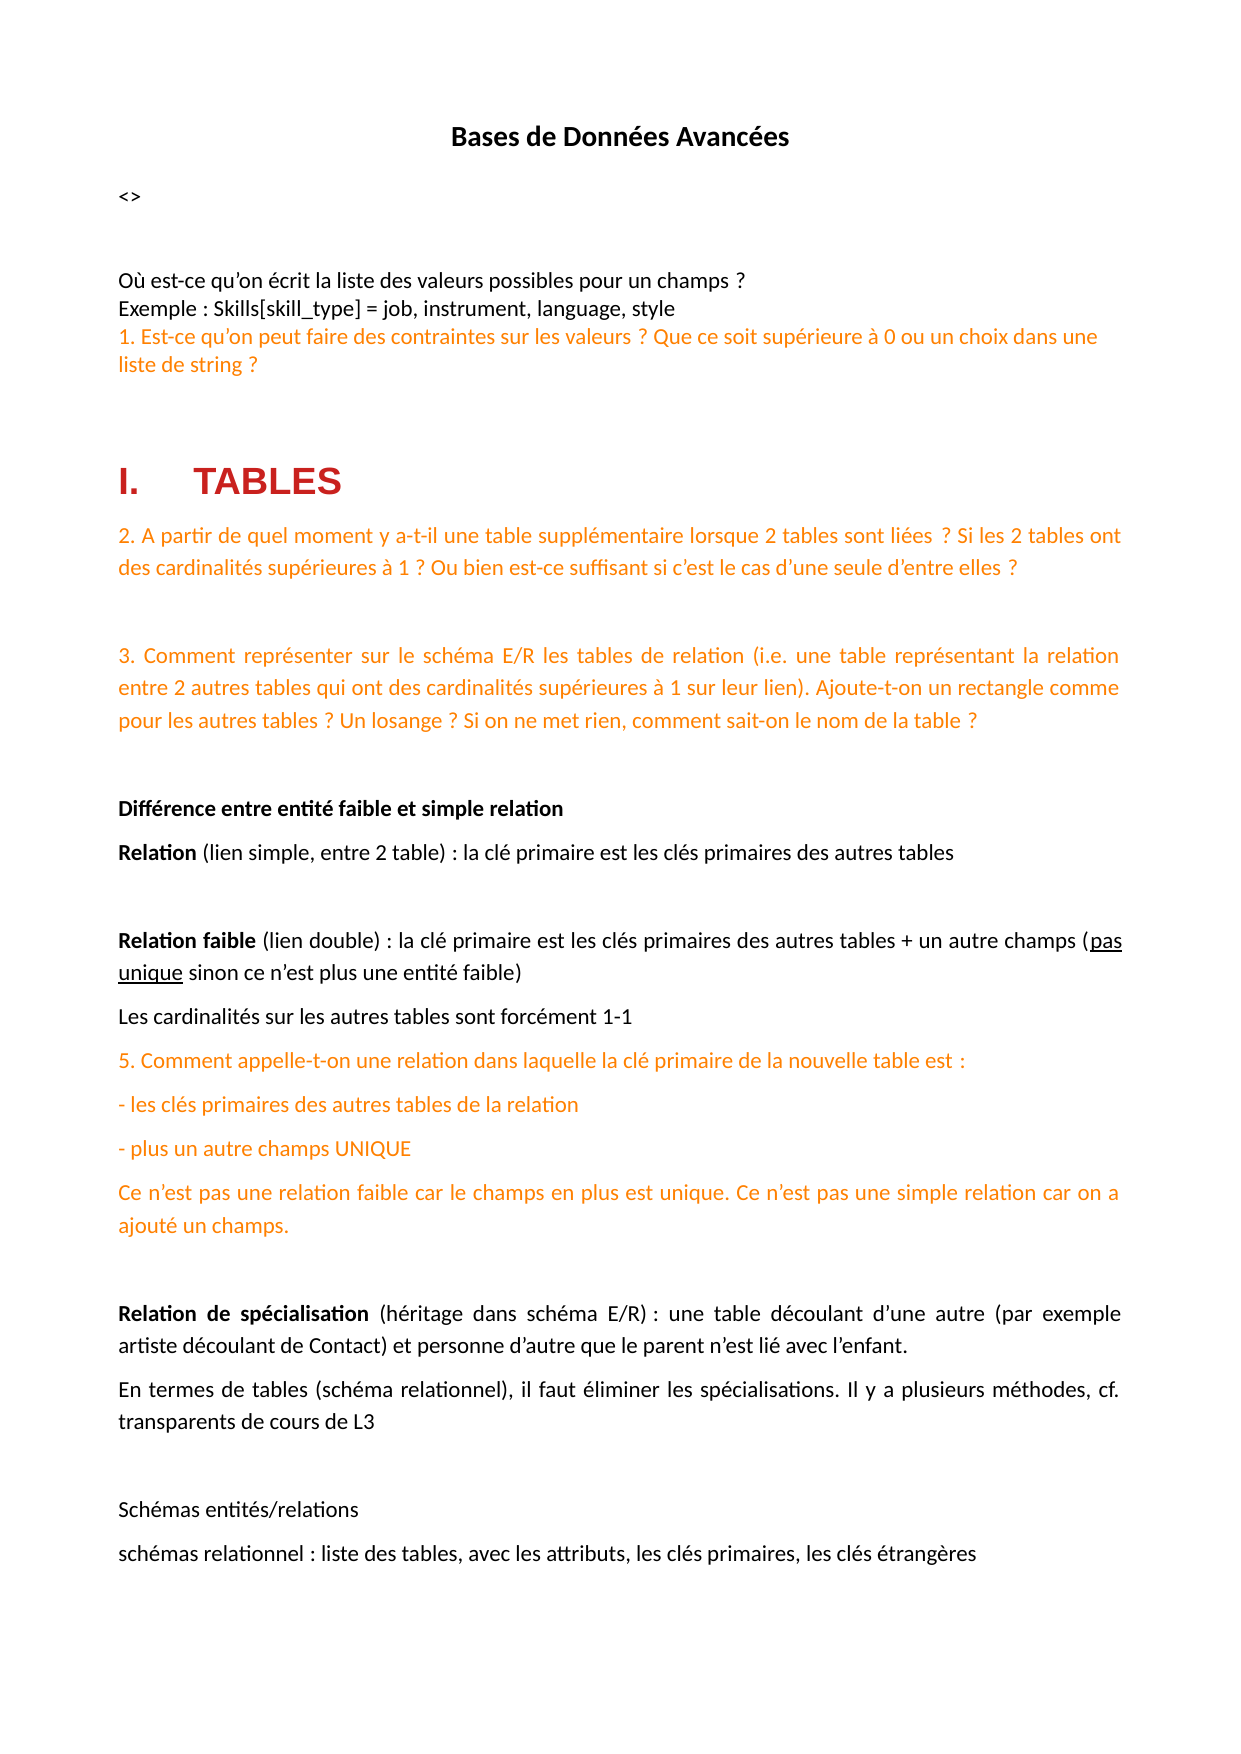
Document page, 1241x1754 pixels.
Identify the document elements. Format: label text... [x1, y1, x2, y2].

text Relation de spécialisation (héritage dans schéma E/R) : une table découlant d’une autre (par exemple artiste découlant de Contact) et personne d’autre que le parent n’est lié avec l’enfant. [118, 1299, 1122, 1359]
text 2. A partir de quel moment y a-t-il une table supplémentaire lorsque 2 tables sont liées ? Si les 2 tables ont des cardinalités supérieures à 1 ? Ou bien est-ce suffisant si c’est le cas d’une seule d’entre elles ? [118, 521, 1122, 581]
text - plus un autre champs UNIQUE [118, 1134, 1122, 1162]
text Les cardinalités sur les autres tables sont forcément 1-1 [118, 1002, 1122, 1030]
text - les clés primaires des autres tables de la relation [118, 1090, 1122, 1118]
text Relation (lien simple, entre 2 table) : la clé primaire est les clés primaires des autres tables [118, 838, 1122, 866]
text Schémas entités/relations [118, 1495, 1122, 1523]
text Différence entre entité faible et simple relation [118, 794, 1122, 822]
text <> [118, 182, 1122, 210]
subtitle TABLES [118, 459, 1122, 503]
text En termes de tables (schéma relationnel), il faut éliminer les spécialisations. Il y a plusieurs méthodes, cf. transparents de cours de L3 [118, 1375, 1122, 1435]
text Relation faible (lien double) : la clé primaire est les clés primaires des autres tables + un autre champs (pas unique sinon ce n’est plus une entité faible) [118, 926, 1122, 986]
text Ce n’est pas une relation faible car le champs en plus est unique. Ce n’est pas une simple relation car on a ajouté un champs. [118, 1178, 1122, 1239]
text 1. Est-ce qu’on peut faire des contraintes sur les valeurs ? Que ce soit supérieure à 0 ou un choix dans une liste de string ? [118, 322, 1122, 378]
text Exemple : Skills[skill_type] = job, instrument, language, style [118, 294, 1122, 322]
text Où est-ce qu’on écrit la liste des valeurs possibles pour un champs ? [118, 266, 1122, 294]
text Bases de Données Avancées [118, 118, 1122, 154]
text schémas relationnel : liste des tables, avec les attributs, les clés primaires, les clés étrangères [118, 1539, 1122, 1567]
text 5. Comment appelle-t-on une relation dans laquelle la clé primaire de la nouvelle table est : [118, 1046, 1122, 1074]
text 3. Comment représenter sur le schéma E/R les tables de relation (i.e. une table représentant la relation entre 2 autres tables qui ont des cardinalités supérieures à 1 sur leur lien). Ajoute-t-on un rectangle comme pour les autres tables ? Un losange ? Si on ne met rien, comment sait-on le nom de la table ? [118, 641, 1122, 734]
